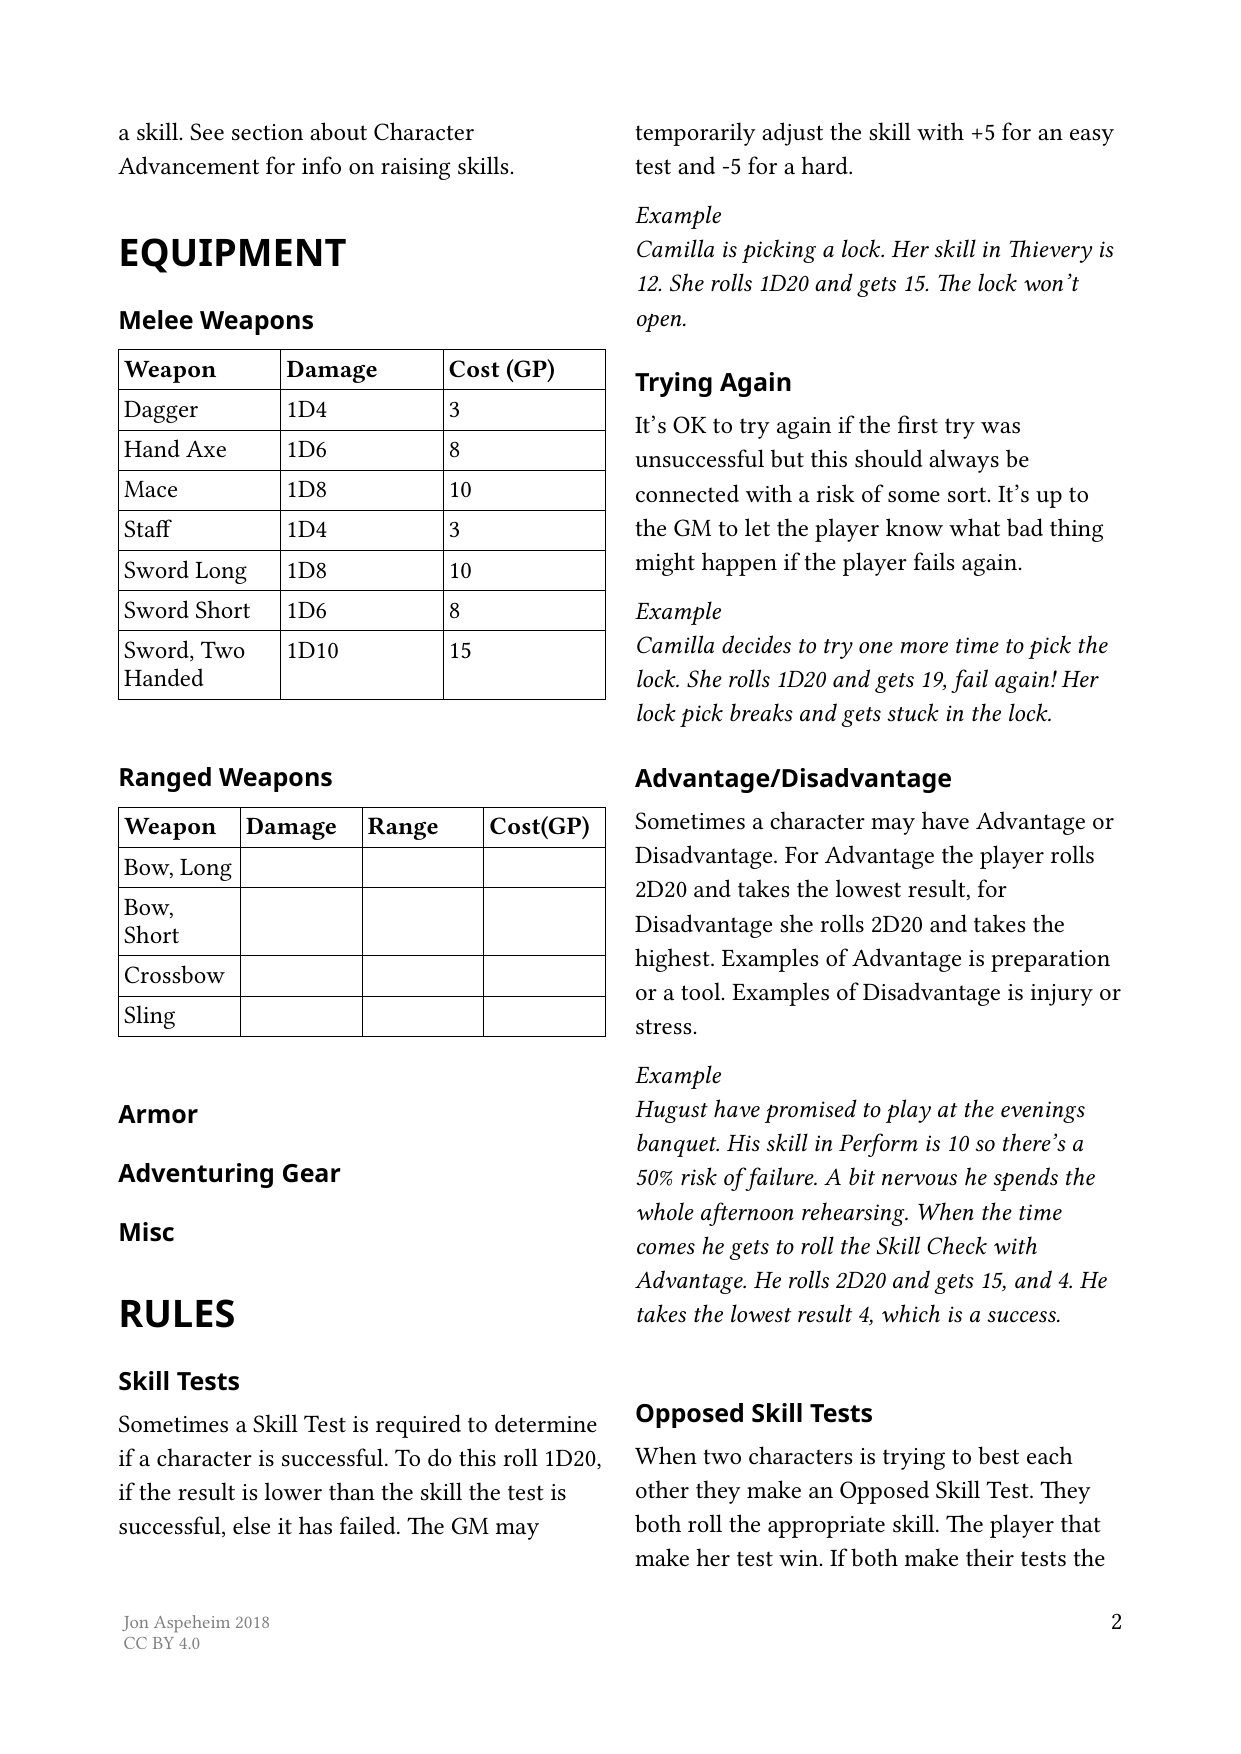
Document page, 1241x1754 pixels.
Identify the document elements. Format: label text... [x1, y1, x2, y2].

table_cell Hand Axe [119, 431, 280, 469]
table_cell Bow, Long [119, 848, 240, 887]
table_cell 1D4 [281, 390, 443, 429]
table_cell Mace [119, 471, 280, 510]
table_cell 1D8 [281, 471, 443, 510]
table_cell [363, 888, 483, 955]
subtitle Melee Weapons [118, 303, 605, 337]
table_cell [241, 997, 362, 1036]
table_cell Dagger [119, 390, 280, 429]
table_cell Sword Short [119, 591, 280, 630]
table_cell Crossbow [119, 956, 240, 996]
table_cell 10 [444, 471, 605, 510]
table_cell 1D10 [281, 631, 443, 699]
subtitle Advantage/Disadvantage [635, 761, 1122, 794]
table_cell 3 [444, 511, 605, 550]
table_cell Sword Long [119, 551, 280, 590]
table_cell [241, 848, 362, 887]
table_cell 1D4 [281, 511, 443, 550]
table_cell [484, 848, 605, 887]
table_header Weapon [119, 808, 240, 847]
subtitle EQUIPMENT [118, 226, 605, 278]
table_cell 15 [444, 631, 605, 699]
table_cell 8 [444, 591, 605, 630]
subtitle Trying Again [635, 365, 1122, 399]
text Example Camilla decides to try one more time to pick the lock. She rolls 1D20 and gets 19, fail again! Her lock pick breaks and gets stuck in the lock. [635, 597, 1122, 728]
table_cell [241, 888, 362, 955]
table_cell [363, 997, 483, 1036]
table_cell 1D6 [281, 591, 443, 630]
text It’s OK to try again if the first try was unsuccessful but this should always be connected with a risk of some sort. It’s up to the GM to let the player know what bad thing might happen if the player fails again. [635, 411, 1122, 577]
text a skill. See section about Character Advancement for info on raising skills. [118, 118, 605, 181]
text When two characters is trying to best each other they make an Opposed Skill Test. They both roll the appropriate skill. The player that make her test win. If both make their tests the [635, 1442, 1122, 1573]
table_cell [484, 997, 605, 1036]
table_header Cost (GP) [444, 350, 605, 389]
table_header Weapon [119, 350, 280, 389]
table_cell [484, 888, 605, 955]
table_cell 10 [444, 551, 605, 590]
table_cell 1D6 [281, 431, 443, 469]
table_cell Sling [119, 997, 240, 1036]
table_cell Sword, Two Handed [119, 631, 280, 699]
table_header Damage [241, 808, 362, 847]
subtitle RULES [118, 1287, 605, 1338]
text temporarily adjust the skill with +5 for an easy test and -5 for a hard. [635, 118, 1122, 181]
text Example Hugust have promised to play at the evenings banquet. His skill in Perform is 10 so there’s a 50% risk of failure. A bit nervous he spends the whole afternoon rehearsing. When the time comes he gets to roll the Skill Check with Advantage. He rolls 2D20 and gets 15, and 4. He takes the lowest result 4, which is a success. [635, 1061, 1122, 1363]
table_cell 3 [444, 390, 605, 429]
table_cell 1D8 [281, 551, 443, 590]
table_header Range [363, 808, 483, 847]
subtitle Misc [118, 1215, 605, 1249]
subtitle Skill Tests [118, 1363, 605, 1397]
table_cell [363, 956, 483, 996]
table_cell [484, 956, 605, 996]
subtitle Armor [118, 1097, 605, 1131]
table_header Damage [281, 350, 443, 389]
subtitle Adventuring Gear [118, 1156, 605, 1190]
table_cell Bow, Short [119, 888, 240, 955]
text Example Camilla is picking a lock. Her skill in Thievery is 12. She rolls 1D20 and gets 15. The lock won’t open. [635, 201, 1122, 332]
subtitle Opposed Skill Tests [635, 1395, 1122, 1429]
text Sometimes a character may have Advantage or Disadvantage. For Advantage the player rolls 2D20 and takes the lowest result, for Disadvantage she rolls 2D20 and takes the highest. Examples of Advantage is preparation or a tool. Examples of Disadvantage is injury or stress. [635, 807, 1122, 1041]
table_header Cost(GP) [484, 808, 605, 847]
table_cell 8 [444, 431, 605, 469]
table_cell Staff [119, 511, 280, 550]
text Sometimes a Skill Test is required to determine if a character is successful. To do this roll 1D20, if the result is lower than the skill the test is successful, else it has failed. The GM may [118, 1410, 605, 1541]
table_cell [241, 956, 362, 996]
subtitle Ranged Weapons [118, 760, 605, 794]
table_cell [363, 848, 483, 887]
